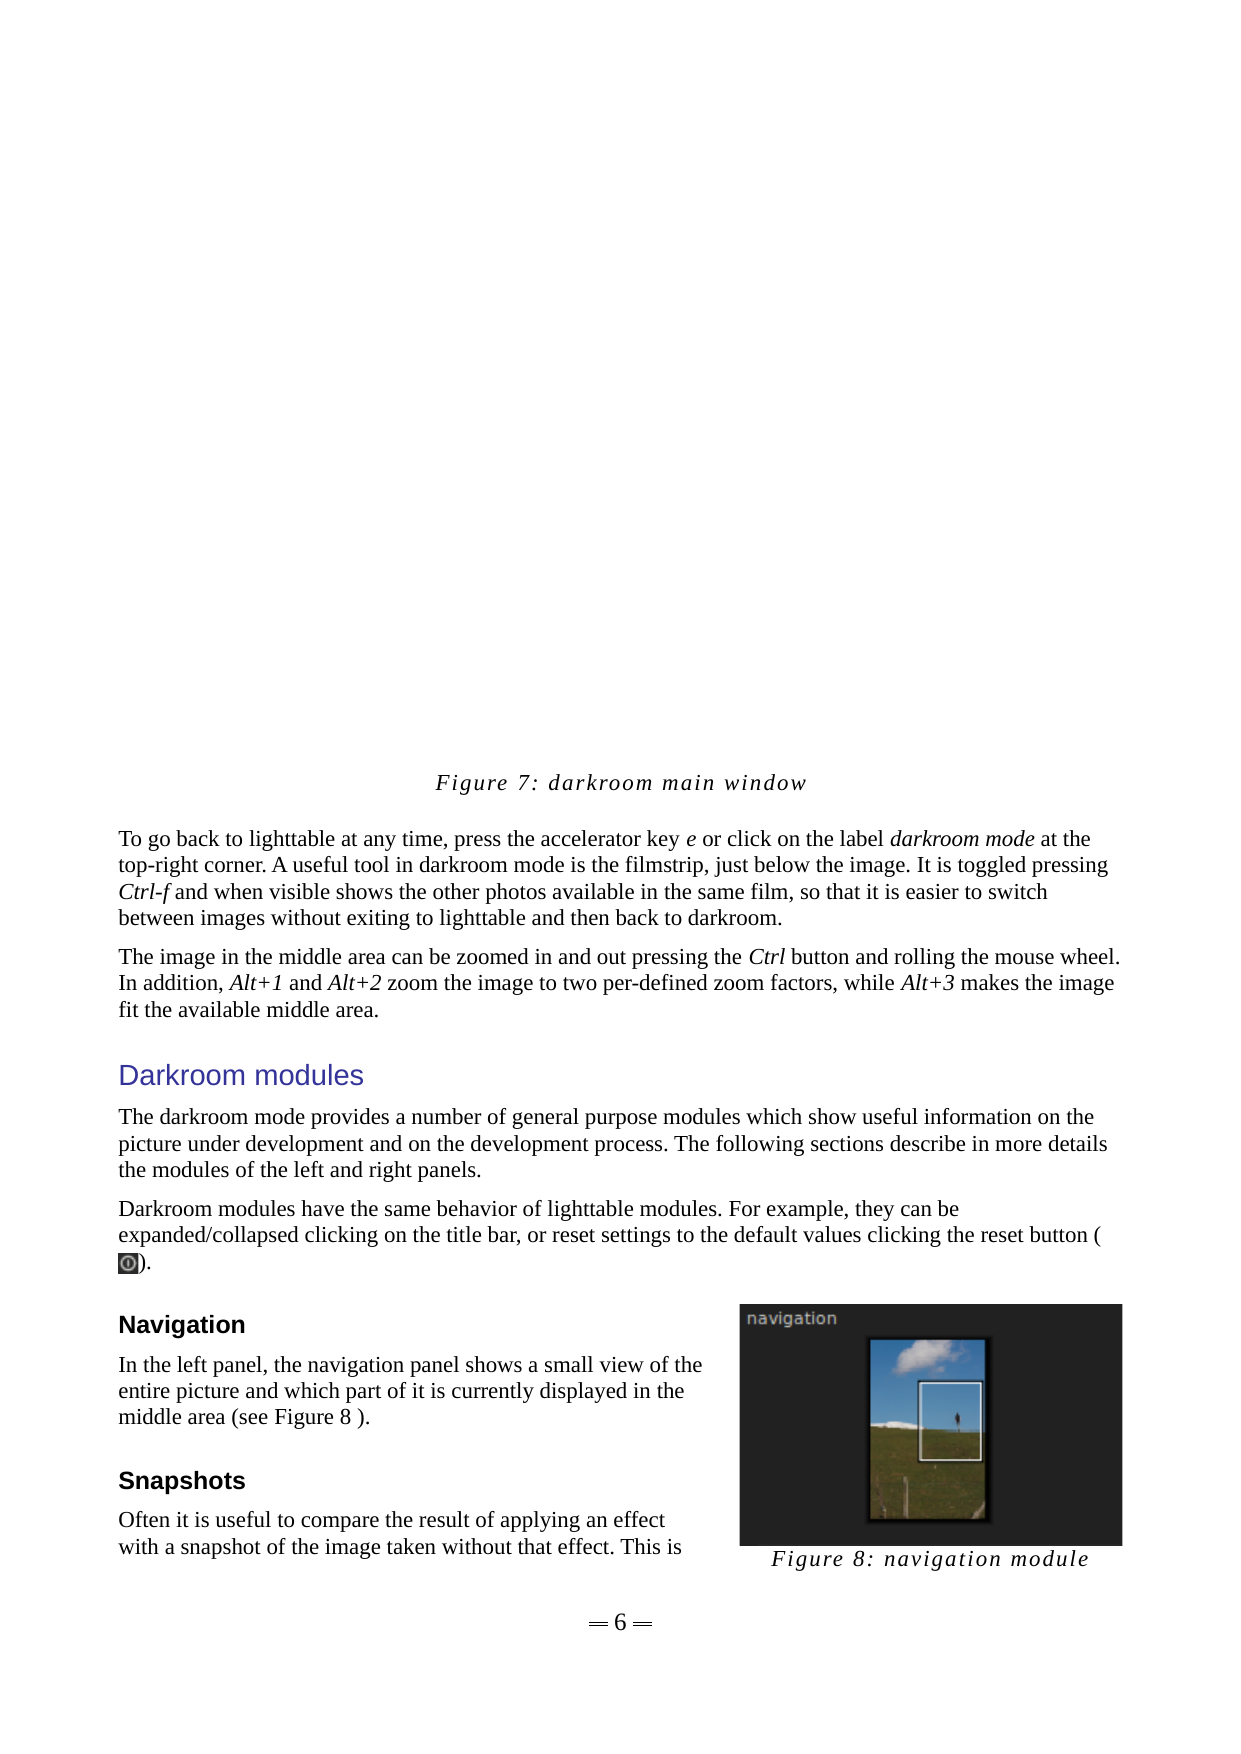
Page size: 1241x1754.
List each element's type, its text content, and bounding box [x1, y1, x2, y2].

text To go back to lighttable at any time, press the accelerator key e or click on the label darkroom mode at the top-right corner. A useful tool in darkroom mode is the filmstrip, just below the image. It is toggled pressing Ctrl-f and when visible shows the other photos available in the same film, so that it is easier to switch between images without exiting to lighttable and then back to darkroom. [118, 118, 1124, 930]
text Figure 7: darkroom main window [120, 142, 1124, 796]
subtitle Snapshots [118, 1466, 739, 1495]
subtitle Navigation [118, 1310, 739, 1339]
picture [118, 1253, 139, 1274]
text Figure 8: navigation module [739, 1546, 1122, 1571]
subtitle Darkroom modules [118, 1058, 1122, 1092]
text The image in the middle area can be zoomed in and out pressing the Ctrl button and rolling the mouse wheel. In addition, Alt+1 and Alt+2 zoom the image to two per-defined zoom factors, while Alt+3 makes the image fit the available middle area. [118, 943, 1122, 1022]
text The darkroom mode provides a number of general purpose modules which show useful information on the picture under development and on the development process. The following sections describe in more details the modules of the left and right panels. [118, 1103, 1122, 1182]
text Often it is useful to compare the result of applying an effect with a snapshot of the image taken without that effect. This is [118, 1506, 739, 1559]
picture [739, 1304, 1123, 1546]
text Darkroom modules have the same behavior of lighttable modules. For example, they can be expanded/collapsed clicking on the title bar, or reset settings to the default values clicking the reset button (). [118, 1195, 1122, 1274]
subtitle [739, 1292, 1122, 1304]
text In the left panel, the navigation panel shows a small view of the entire picture and which part of it is currently displayed in the middle area (see Figure 8 ). [118, 1351, 739, 1430]
